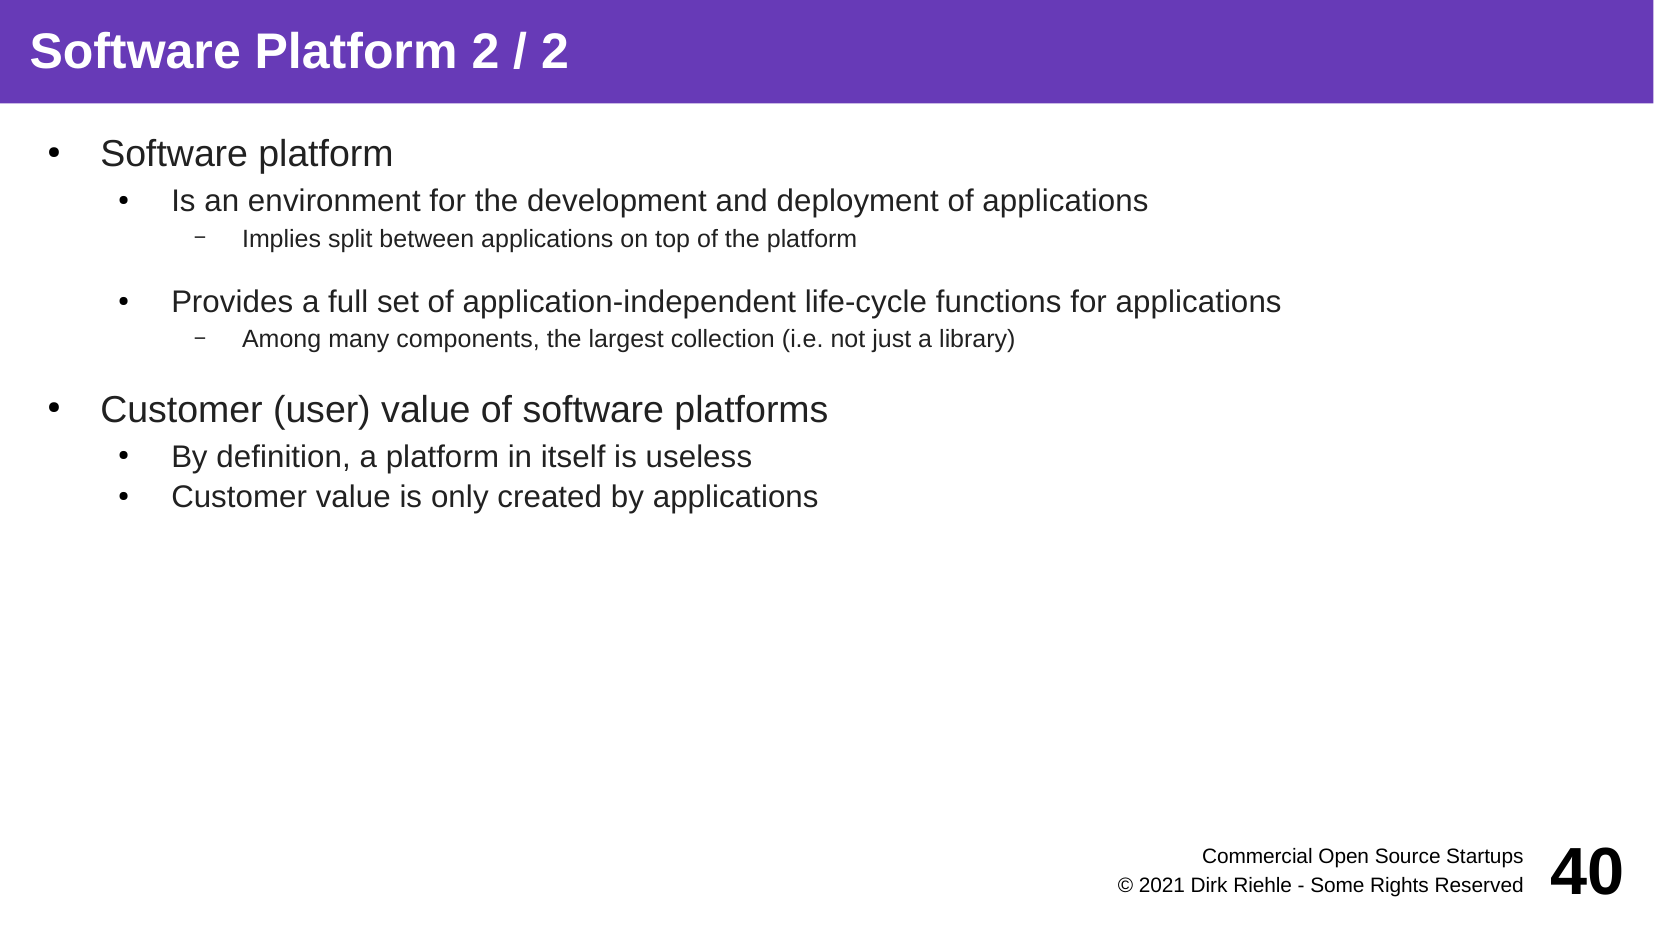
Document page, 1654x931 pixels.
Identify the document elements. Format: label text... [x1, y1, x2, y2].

title Software Platform 2 / 2 [0, 0, 1654, 104]
list Software platform Is an environment for the development and deployment of applications Implies split between applications on top of the platform Provides a full set of application-independent life-cycle functions for applications Among many components, the largest collection (i.e. not just a library) Customer (user) value of software platforms By definition, a platform in itself is useless Customer value is only created by applications [29, 132, 1625, 813]
